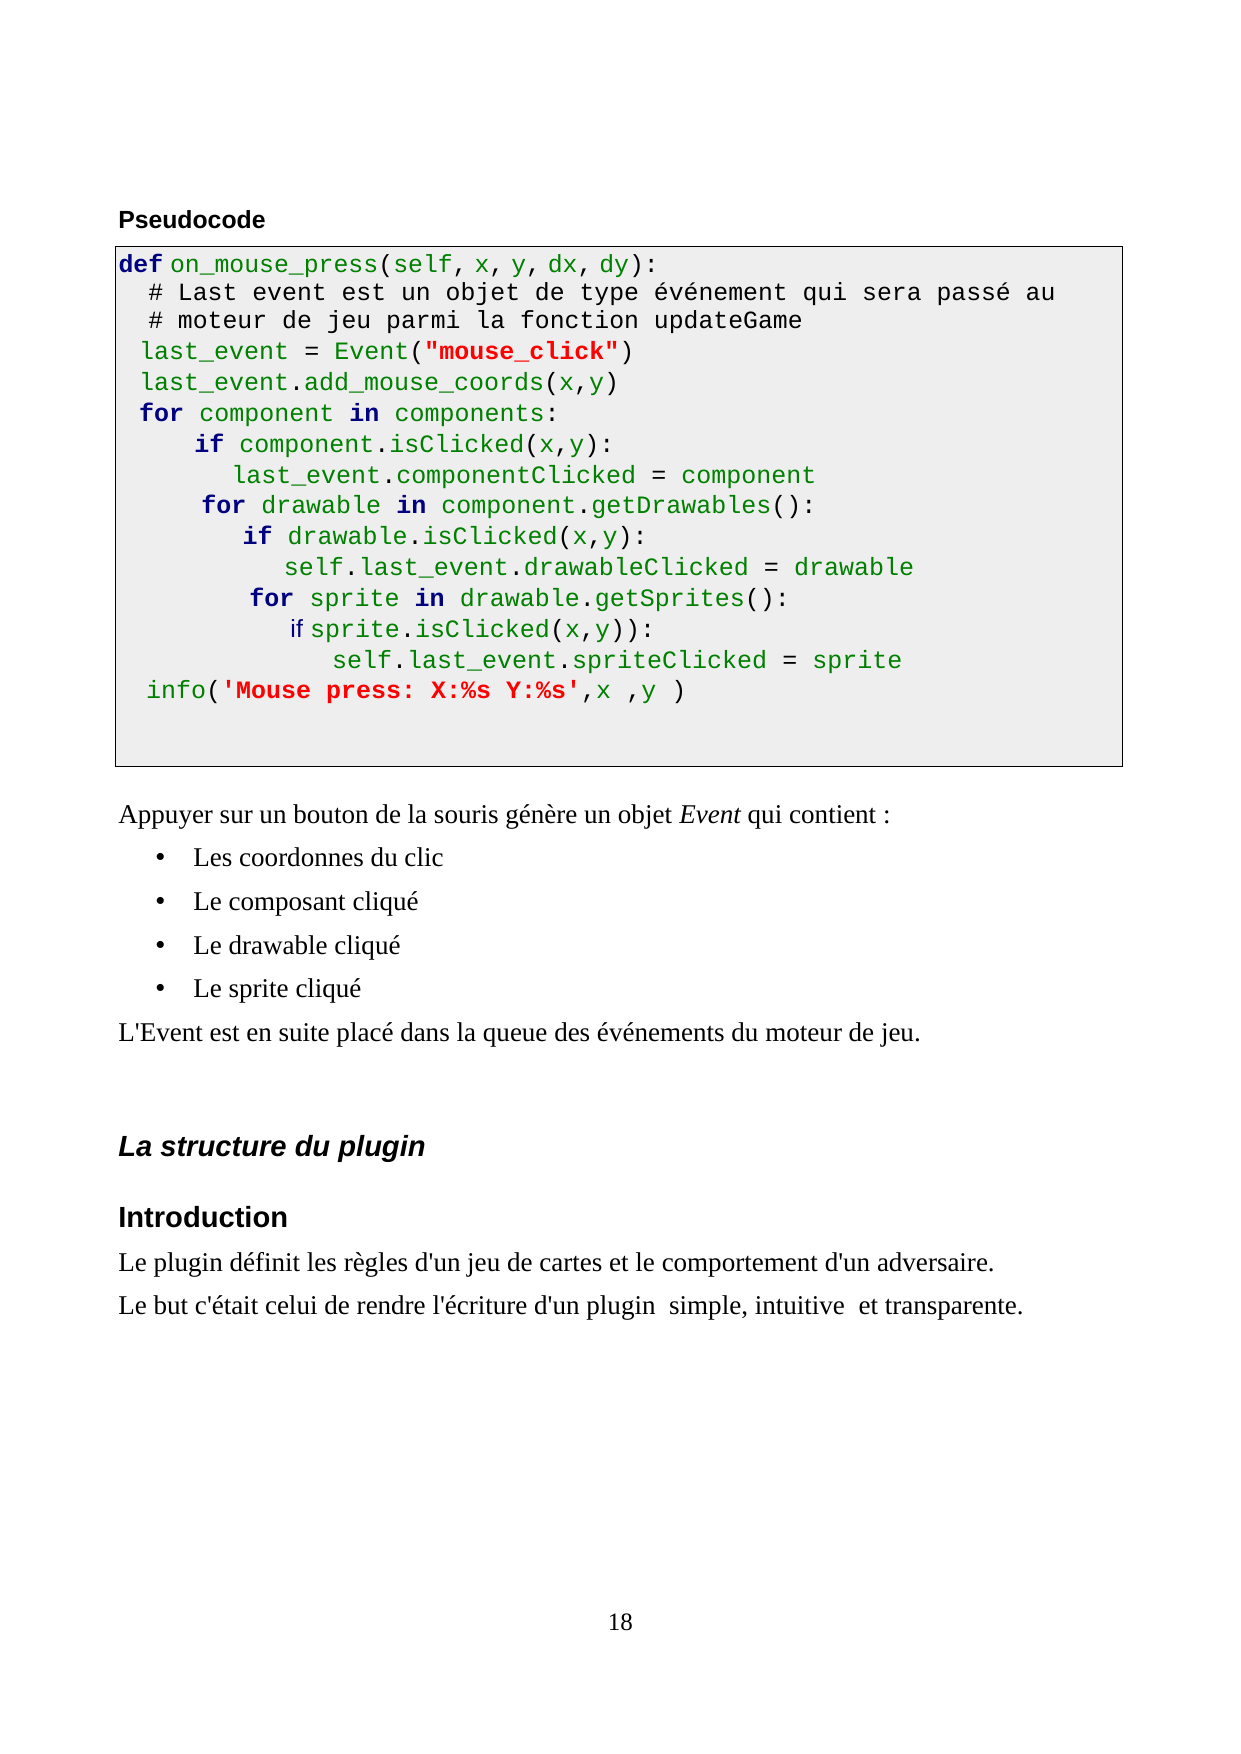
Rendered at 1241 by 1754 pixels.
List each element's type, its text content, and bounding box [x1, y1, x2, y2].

text last_event = Event("mouse_click") [116, 333, 1122, 364]
text info('Mouse press: X:%s Y:%s',x ,y ) [116, 672, 1122, 703]
text self.last_event.drawableClicked = drawable [116, 549, 1122, 580]
text for sprite in drawable.getSprites(): [116, 580, 1122, 611]
text if sprite.isClicked(x,y)): [116, 611, 1122, 642]
list Le drawable cliqué [156, 929, 1122, 960]
text last_event.componentClicked = component [116, 457, 1122, 487]
text self.last_event.spriteClicked = sprite [116, 642, 1122, 672]
text def on_mouse_press(self, x, y, dx, dy): [116, 247, 1122, 277]
text L'Event est en suite placé dans la queue des événements du moteur de jeu. [118, 1016, 1122, 1047]
text for component in components: [116, 395, 1122, 426]
list Le sprite cliqué [156, 973, 1122, 1004]
subtitle Introduction [118, 1200, 1122, 1233]
text # moteur de jeu parmi la fonction updateGame [116, 305, 1122, 333]
text for drawable in component.getDrawables(): [116, 487, 1122, 518]
text last_event.add_mouse_coords(x,y) [116, 364, 1122, 395]
list Les coordonnes du clic [156, 841, 1122, 873]
subtitle Pseudocode [118, 205, 1122, 234]
text if component.isClicked(x,y): [116, 426, 1122, 457]
text Le plugin définit les règles d'un jeu de cartes et le comportement d'un adversaire. [118, 1246, 1122, 1277]
text # Last event est un objet de type événement qui sera passé au [116, 277, 1122, 305]
text Appuyer sur un bouton de la souris génère un objet Event qui contient : [118, 767, 1122, 829]
text Le but c'était celui de rendre l'écriture d'un plugin simple, intuitive et transparente. [118, 1289, 1122, 1321]
text if drawable.isClicked(x,y): [116, 518, 1122, 549]
list Le composant cliqué [156, 885, 1122, 916]
subtitle La structure du plugin [118, 1129, 1122, 1162]
